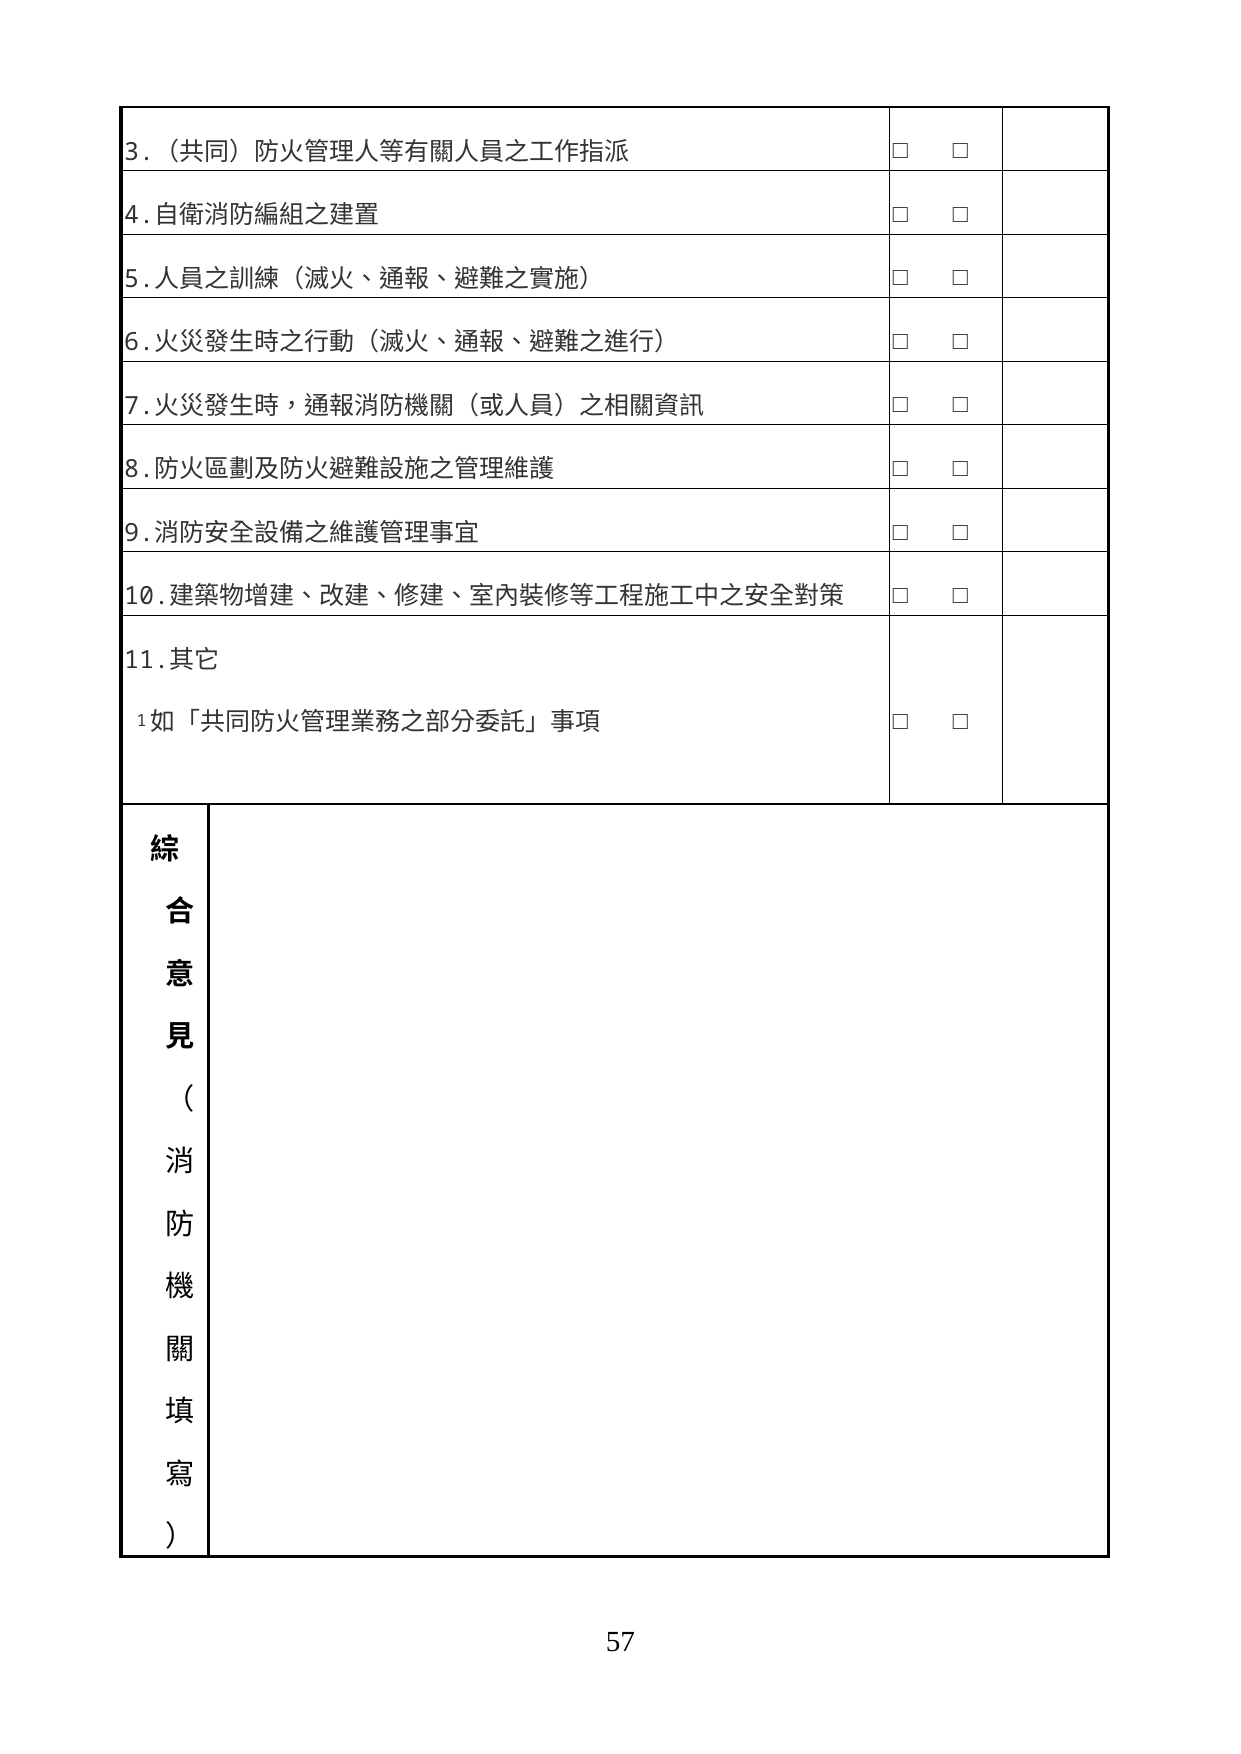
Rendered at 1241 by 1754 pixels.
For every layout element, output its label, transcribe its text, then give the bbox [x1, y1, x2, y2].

table_cell [1003, 171, 1107, 233]
table_cell 8.防火區劃及防火避難設施之管理維護 [123, 425, 889, 488]
table_cell □ □ [890, 235, 1002, 297]
table_cell □ □ [890, 298, 1002, 361]
table_cell □ □ [890, 616, 1002, 803]
table_cell [1003, 425, 1107, 488]
table_cell [210, 805, 1107, 1555]
table_cell 6.火災發生時之行動（滅火、通報、避難之進行） [123, 298, 889, 361]
table_cell [1003, 362, 1107, 424]
table_cell □ □ [890, 489, 1002, 551]
table_cell [1003, 616, 1107, 803]
table_cell 7.火災發生時，通報消防機關（或人員）之相關資訊 [123, 362, 889, 424]
table_cell [1003, 489, 1107, 551]
table_cell □ □ [890, 362, 1002, 424]
table_cell 3.（共同）防火管理人等有關人員之工作指派 [123, 108, 889, 170]
table_cell 5.人員之訓練（滅火、通報、避難之實施） [123, 235, 889, 297]
table_cell [1003, 552, 1107, 615]
table_cell 綜合意見（消防機關填寫） [123, 805, 207, 1555]
table_cell 4.自衛消防編組之建置 [123, 171, 889, 233]
table_cell [1003, 235, 1107, 297]
table_cell [1003, 108, 1107, 170]
table_cell □ □ [890, 425, 1002, 488]
table_cell 9.消防安全設備之維護管理事宜 [123, 489, 889, 551]
table_cell □ □ [890, 171, 1002, 233]
table_cell □ □ [890, 108, 1002, 170]
table_cell □ □ [890, 552, 1002, 615]
table_cell 11.其它 1如「共同防火管理業務之部分委託」事項 [123, 616, 889, 803]
table_cell [1003, 298, 1107, 361]
table_cell 10.建築物增建、改建、修建、室內裝修等工程施工中之安全對策 [123, 552, 889, 615]
